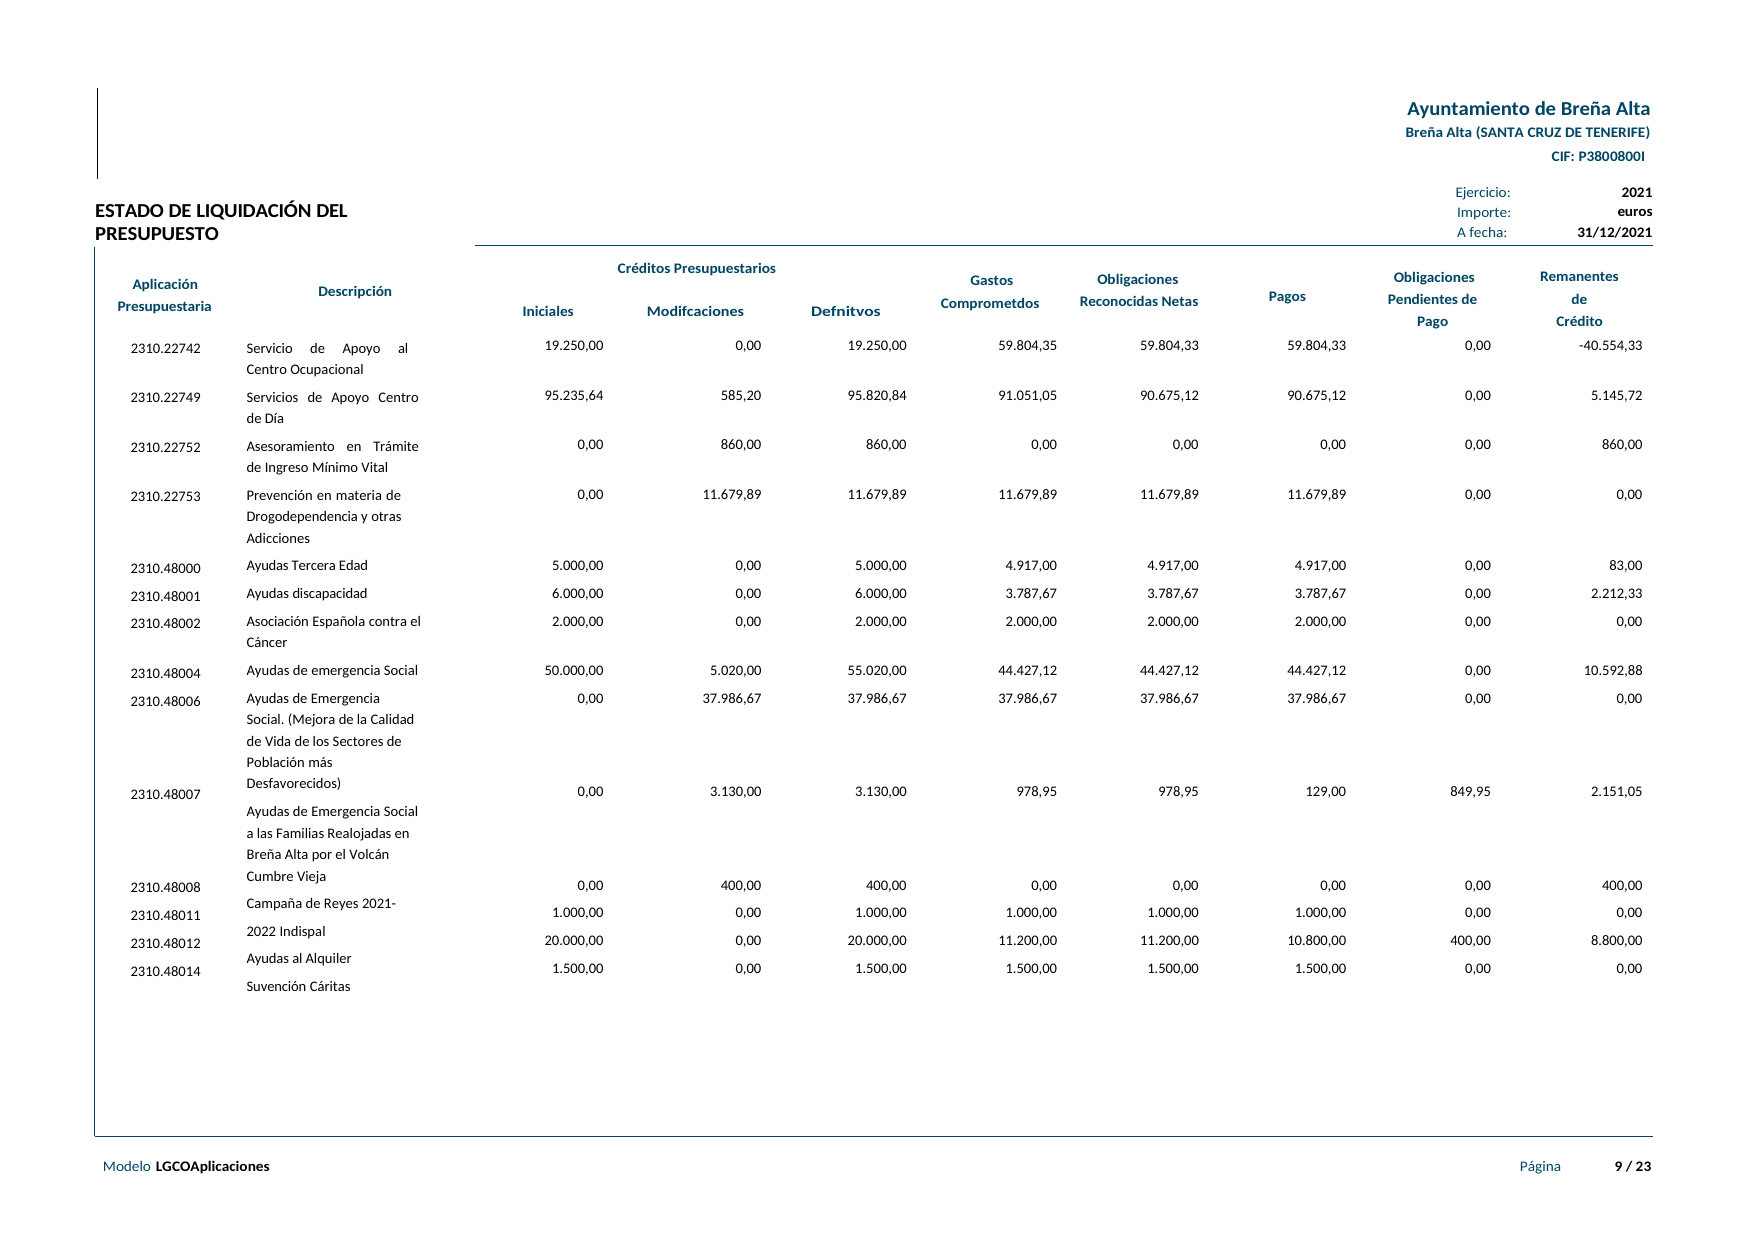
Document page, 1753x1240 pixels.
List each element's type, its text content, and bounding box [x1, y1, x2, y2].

text Ayudas de Emergencia Social. (Mejora de la Calidad de Vida de los Sectores de Población más Desfavorecidos) [246, 689, 421, 793]
text 0,00 [1507, 689, 1642, 707]
text 0,00 [1361, 904, 1491, 921]
text 0,00 [1361, 386, 1491, 403]
text 2.000,00 [474, 612, 603, 630]
text 37.986,67 [918, 689, 1057, 707]
text euros 31/12/2021 [1577, 203, 1654, 241]
text CIF: P3800800I [98, 147, 1645, 165]
text Ayuntamiento de Breña Alta [98, 96, 1650, 121]
text 4.917,00 [1065, 556, 1199, 574]
text 0,00 [474, 689, 603, 707]
text 2310.48014 [130, 962, 236, 980]
text Obligaciones Pendientes de Pago [1387, 264, 1477, 330]
text 1.500,00 [1065, 959, 1199, 977]
text 0,00 [1361, 876, 1491, 894]
text 1.000,00 [768, 904, 906, 921]
text 2310.48007 [130, 785, 236, 803]
text 0,00 [474, 485, 603, 503]
text 11.200,00 [918, 931, 1057, 949]
text 0,00 [1361, 612, 1491, 630]
text 83,00 [1507, 556, 1642, 574]
text 9 / 23 [1614, 1157, 1653, 1175]
text -40.554,33 [1507, 336, 1642, 354]
text Modifcaciones [647, 303, 768, 320]
text 10.800,00 [1214, 931, 1346, 949]
text Crédito [1539, 313, 1619, 330]
text Descripción [316, 282, 394, 300]
text 2.212,33 [1507, 584, 1642, 602]
text 44.427,12 [918, 662, 1057, 679]
text 400,00 [1507, 876, 1642, 894]
text 2310.22752 [130, 438, 236, 456]
text 59.804,35 [918, 336, 1057, 354]
text 400,00 [1361, 931, 1491, 949]
text 2310.48008 [130, 878, 236, 896]
text Obligaciones Reconocidas Netas [1079, 270, 1200, 310]
text 0,00 [474, 783, 603, 800]
text 0,00 [918, 876, 1057, 894]
text Pagos [1266, 287, 1308, 305]
text 2.000,00 [768, 612, 906, 630]
text 5.020,00 [621, 662, 761, 679]
text 19.250,00 [474, 336, 603, 354]
text 2310.48012 [130, 934, 236, 952]
text 37.986,67 [1065, 689, 1199, 707]
text 1.000,00 [1065, 904, 1199, 921]
text Ayudas de Emergencia Social a las Familias Realojadas en Breña Alta por el Volcán Cumbre Vieja [246, 802, 427, 885]
text 37.986,67 [621, 689, 761, 707]
text 2310.48000 [130, 559, 236, 577]
text 3.130,00 [621, 783, 761, 800]
text Página [1519, 1158, 1563, 1175]
text Aplicación Presupuestaria [117, 275, 214, 315]
text 2310.48002 [130, 615, 236, 632]
text 95.235,64 [474, 386, 603, 403]
text Servicios de Apoyo Centro de Día [246, 388, 418, 427]
text Asociación Española contra el Cáncer [246, 612, 421, 651]
text 11.679,89 [768, 485, 906, 503]
text 11.679,89 [918, 485, 1057, 503]
text 95.820,84 [768, 386, 906, 403]
text 0,00 [1361, 689, 1491, 707]
text Ayudas de emergencia Social [246, 661, 474, 679]
text 4.917,00 [918, 556, 1057, 574]
text Modelo LGCOAplicaciones [103, 1158, 282, 1175]
text 44.427,12 [1065, 662, 1199, 679]
text Ejercicio: Importe: A fecha: [1455, 183, 1512, 241]
text 2310.22742 [131, 339, 236, 357]
text 0,00 [1361, 485, 1491, 503]
text Prevención en materia de Drogodependencia y otras Adicciones [246, 486, 401, 547]
text 978,95 [1065, 783, 1198, 800]
text 0,00 [918, 435, 1057, 453]
text 129,00 [1214, 783, 1346, 800]
text 860,00 [768, 435, 906, 453]
text 2310.22749 [130, 388, 236, 406]
text 2.151,05 [1507, 783, 1642, 800]
text 2.000,00 [1214, 612, 1346, 630]
text 0,00 [621, 584, 761, 602]
text 0,00 [621, 556, 761, 574]
text 59.804,33 [1214, 336, 1346, 354]
text 860,00 [621, 435, 761, 453]
text 19.250,00 [768, 336, 906, 354]
text 0,00 [1214, 876, 1346, 894]
text 2.000,00 [918, 612, 1057, 630]
text 20.000,00 [474, 931, 603, 949]
text 50.000,00 [474, 662, 603, 679]
text 849,95 [1361, 783, 1491, 800]
text Ayudas al Alquiler Suvención Cáritas [246, 950, 353, 995]
text Iniciales [522, 303, 621, 320]
text 1.000,00 [918, 904, 1057, 921]
text Ayudas Tercera Edad Ayudas discapacidad [246, 557, 370, 602]
text 2310.48011 [130, 906, 236, 924]
text Gastos Comprometdos [941, 271, 1065, 312]
text 0,00 [474, 876, 603, 894]
text 1.000,00 [1214, 904, 1346, 921]
text 5.000,00 [768, 556, 906, 574]
text Servicio de Apoyo al Centro Ocupacional [246, 339, 408, 378]
text 8.800,00 [1507, 931, 1642, 949]
text 0,00 [621, 612, 761, 630]
text 0,00 [1065, 876, 1198, 894]
text 5.000,00 [474, 556, 603, 574]
text 978,95 [918, 783, 1057, 800]
text 2.000,00 [1065, 612, 1199, 630]
text Remanentes de [1539, 267, 1619, 308]
text 400,00 [621, 876, 761, 894]
text 3.130,00 [768, 783, 906, 800]
text ESTADO DE LIQUIDACIÓN DEL PRESUPUESTO [95, 199, 475, 245]
text 0,00 [1361, 336, 1491, 354]
text 90.675,12 [1065, 386, 1199, 403]
text 0,00 [1361, 556, 1491, 574]
text 55.020,00 [768, 662, 906, 679]
text Créditos Presupuestarios [617, 259, 918, 277]
text 0,00 [1361, 584, 1491, 602]
text 0,00 [1361, 662, 1491, 679]
text 0,00 [1507, 612, 1642, 630]
text 1.000,00 [474, 904, 603, 921]
text 860,00 [1507, 435, 1642, 453]
text 20.000,00 [768, 931, 906, 949]
text 90.675,12 [1214, 386, 1346, 403]
text 37.986,67 [1214, 689, 1346, 707]
text 11.679,89 [621, 485, 761, 503]
text 0,00 [621, 336, 761, 354]
text 1.500,00 [918, 959, 1057, 977]
text 0,00 [474, 435, 603, 453]
text 0,00 [621, 959, 761, 977]
text 44.427,12 [1214, 662, 1346, 679]
text 3.787,67 [1214, 584, 1346, 602]
text Defnitvos [811, 303, 918, 320]
text 1.500,00 [768, 959, 906, 977]
text Asesoramiento en Trámite de Ingreso Mínimo Vital [246, 437, 419, 476]
text 3.787,67 [918, 584, 1057, 602]
text 11.200,00 [1065, 931, 1199, 949]
text 11.679,89 [1065, 485, 1199, 503]
text Campaña de Reyes 2021-2022 Indispal [246, 894, 425, 940]
text Breña Alta (SANTA CRUZ DE TENERIFE) [98, 123, 1650, 141]
text 2310.48004 [130, 664, 236, 682]
text 1.500,00 [474, 959, 603, 977]
text 6.000,00 [768, 584, 906, 602]
text 59.804,33 [1065, 336, 1199, 354]
text 1.500,00 [1214, 959, 1346, 977]
text 0,00 [621, 904, 761, 921]
text 0,00 [1507, 959, 1642, 977]
text 0,00 [1214, 435, 1346, 453]
text 3.787,67 [1065, 584, 1199, 602]
text 0,00 [1507, 904, 1642, 921]
text 2310.22753 [130, 488, 236, 505]
text 5.145,72 [1507, 386, 1642, 403]
text 2021 [1621, 183, 1655, 201]
text 2310.48001 [130, 587, 236, 605]
text 0,00 [621, 931, 761, 949]
text 11.679,89 [1214, 485, 1346, 503]
text 0,00 [1361, 435, 1491, 453]
text 37.986,67 [768, 689, 906, 707]
text 6.000,00 [474, 584, 603, 602]
text 91.051,05 [918, 386, 1057, 403]
text 4.917,00 [1214, 556, 1346, 574]
text 0,00 [1065, 435, 1198, 453]
text 0,00 [1361, 959, 1491, 977]
text 585,20 [621, 386, 761, 403]
text 0,00 [1507, 485, 1642, 503]
text 400,00 [768, 876, 906, 894]
text 10.592,88 [1507, 662, 1642, 679]
text 2310.48006 [130, 692, 236, 710]
